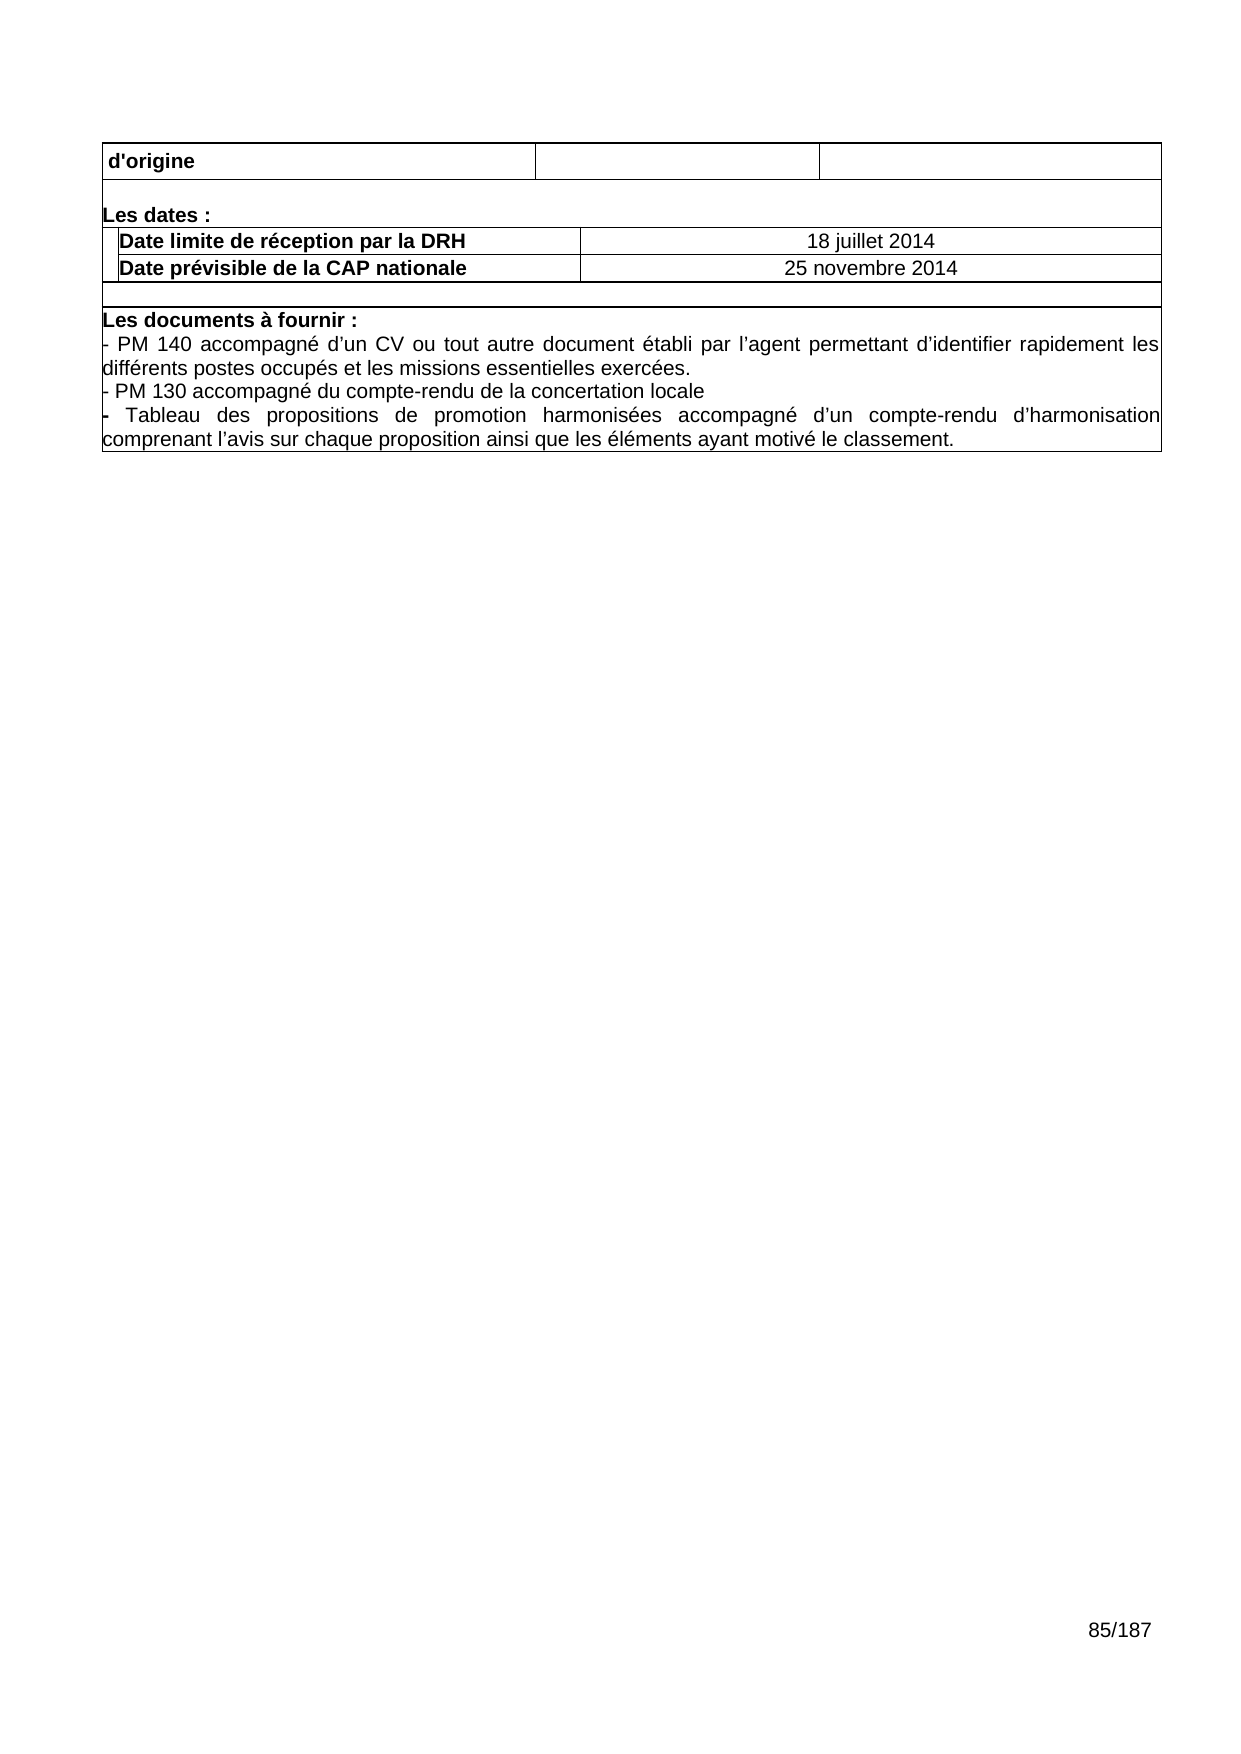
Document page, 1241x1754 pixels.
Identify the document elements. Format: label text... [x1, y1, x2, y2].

table_cell Date limite de réception par la DRH [119, 228, 580, 254]
table_cell [1162, 142, 1211, 227]
table_cell [1162, 227, 1211, 254]
table_cell Les dates : [103, 203, 1161, 227]
table_cell [580, 283, 1161, 306]
table_cell d'origine [103, 144, 535, 179]
table_cell [1162, 306, 1211, 451]
table_header [820, 144, 1161, 179]
table_cell [93, 142, 102, 227]
table_cell [536, 144, 819, 179]
table_cell [1162, 281, 1211, 306]
table_cell 18 juillet 2014 [581, 228, 1161, 254]
table_cell [103, 228, 118, 281]
table_cell Les documents à fournir : - PM 140 accompagné d’un CV ou tout autre document établi par l’agent permettant d’identifier rapidement les différents postes occupés et les missions essentielles exercées. - PM 130 accompagné du compte-rendu de la concertation locale - Tableau des propositions de promotion harmonisées accompagné d’un compte-rendu d’harmonisation comprenant l’avis sur chaque proposition ainsi que les éléments ayant motivé le classement. [103, 308, 1161, 451]
table_cell 25 novembre 2014 [581, 255, 1161, 281]
table_cell [103, 283, 580, 306]
table_cell Date prévisible de la CAP nationale [119, 255, 580, 281]
table_cell [1162, 254, 1211, 281]
table_cell [93, 331, 102, 451]
